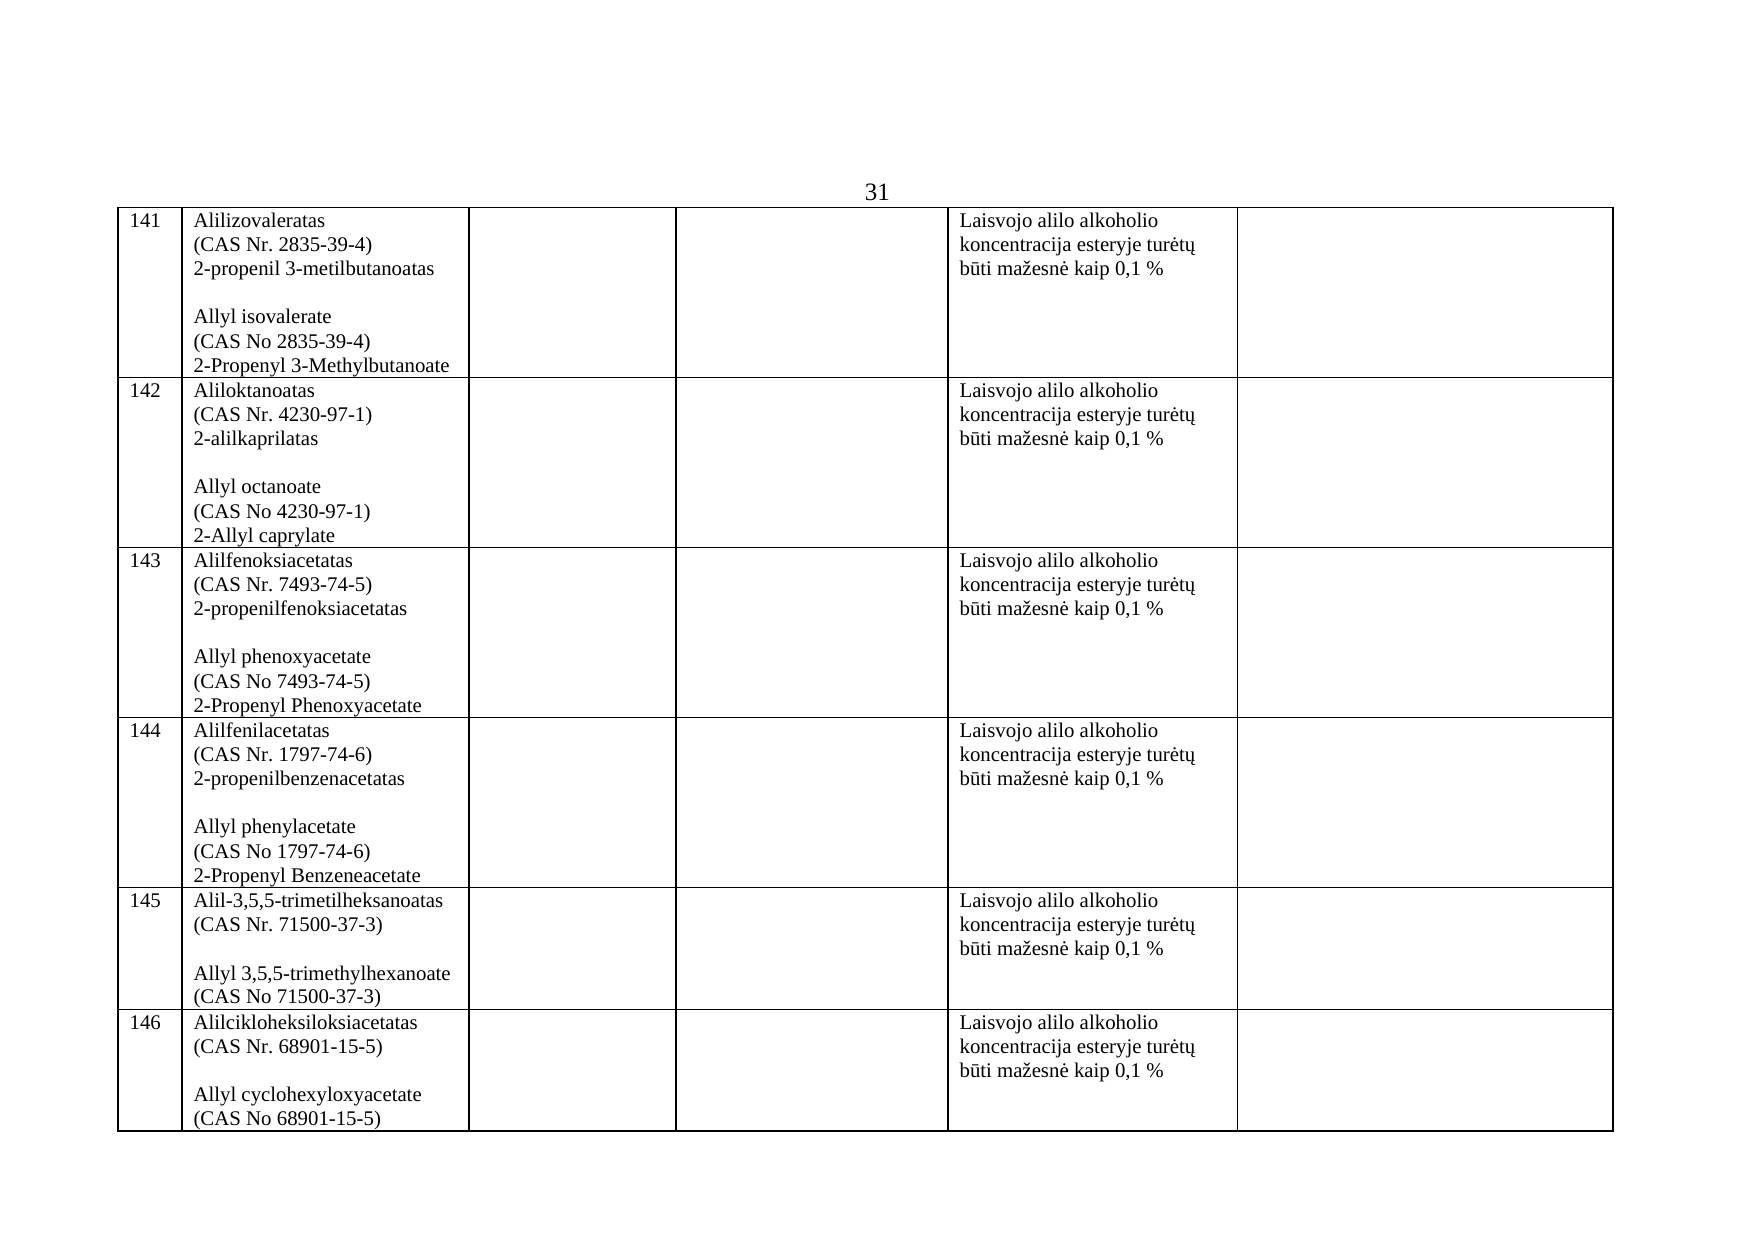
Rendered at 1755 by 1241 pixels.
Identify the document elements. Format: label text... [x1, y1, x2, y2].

table_cell [470, 888, 675, 1008]
table_cell Laisvojo alilo alkoholio koncentracija esteryje turėtų būti mažesnė kaip 0,1 % [949, 378, 1237, 547]
table_cell [1238, 548, 1612, 717]
table_cell [1614, 1009, 1754, 1130]
table_cell [677, 888, 947, 1008]
table_cell [1614, 547, 1754, 717]
table_cell Alil-3,5,5-trimetilheksanoatas (CAS Nr. 71500-37-3) Allyl 3,5,5-trimethylhexanoate (CAS No 71500-37-3) [183, 888, 468, 1008]
table_cell [470, 718, 675, 887]
table_cell [470, 208, 675, 377]
table_cell 141 [119, 208, 181, 377]
table_cell 143 [119, 548, 181, 717]
table_cell [470, 378, 675, 547]
table_cell [470, 1010, 675, 1130]
table_cell 146 [119, 1010, 181, 1130]
table_cell [1614, 377, 1754, 547]
table_cell [1614, 717, 1754, 887]
table_cell Alilcikloheksiloksiacetatas (CAS Nr. 68901-15-5) Allyl cyclohexyloxyacetate (CAS No 68901-15-5) [183, 1010, 468, 1130]
table_cell 142 [119, 378, 181, 547]
table_cell [1238, 208, 1612, 377]
table_cell Laisvojo alilo alkoholio koncentracija esteryje turėtų būti mažesnė kaip 0,1 % [949, 208, 1237, 377]
table_cell [1238, 718, 1612, 887]
table_cell [1614, 887, 1754, 1008]
table_cell [677, 378, 947, 547]
table_cell 144 [119, 718, 181, 887]
table_cell Aliloktanoatas (CAS Nr. 4230-97-1) 2-alilkaprilatas Allyl octanoate (CAS No 4230-97-1) 2-Allyl caprylate [183, 378, 468, 547]
table_cell [1614, 207, 1754, 377]
table_cell Laisvojo alilo alkoholio koncentracija esteryje turėtų būti mažesnė kaip 0,1 % [949, 1010, 1237, 1130]
table_cell [677, 1010, 947, 1130]
table_cell [677, 718, 947, 887]
table_cell Laisvojo alilo alkoholio koncentracija esteryje turėtų būti mažesnė kaip 0,1 % [949, 548, 1237, 717]
table_cell [677, 208, 947, 377]
table_cell [1238, 378, 1612, 547]
table_cell [1238, 1010, 1612, 1130]
table_cell Laisvojo alilo alkoholio koncentracija esteryje turėtų būti mažesnė kaip 0,1 % [949, 888, 1237, 1008]
table_cell Alilizovaleratas (CAS Nr. 2835-39-4) 2-propenil 3-metilbutanoatas Allyl isovalerate (CAS No 2835-39-4) 2-Propenyl 3-Methylbutanoate [183, 208, 468, 377]
table_cell Laisvojo alilo alkoholio koncentracija esteryje turėtų būti mažesnė kaip 0,1 % [949, 718, 1237, 887]
table_cell [470, 548, 675, 717]
table_cell [677, 548, 947, 717]
table_cell Alilfenilacetatas (CAS Nr. 1797-74-6) 2-propenilbenzenacetatas Allyl phenylacetate (CAS No 1797-74-6) 2-Propenyl Benzeneacetate [183, 718, 468, 887]
table_cell Alilfenoksiacetatas (CAS Nr. 7493-74-5) 2-propenilfenoksiacetatas Allyl phenoxyacetate (CAS No 7493-74-5) 2-Propenyl Phenoxyacetate [183, 548, 468, 717]
table_cell 145 [119, 888, 181, 1008]
table_cell [1238, 888, 1612, 1008]
